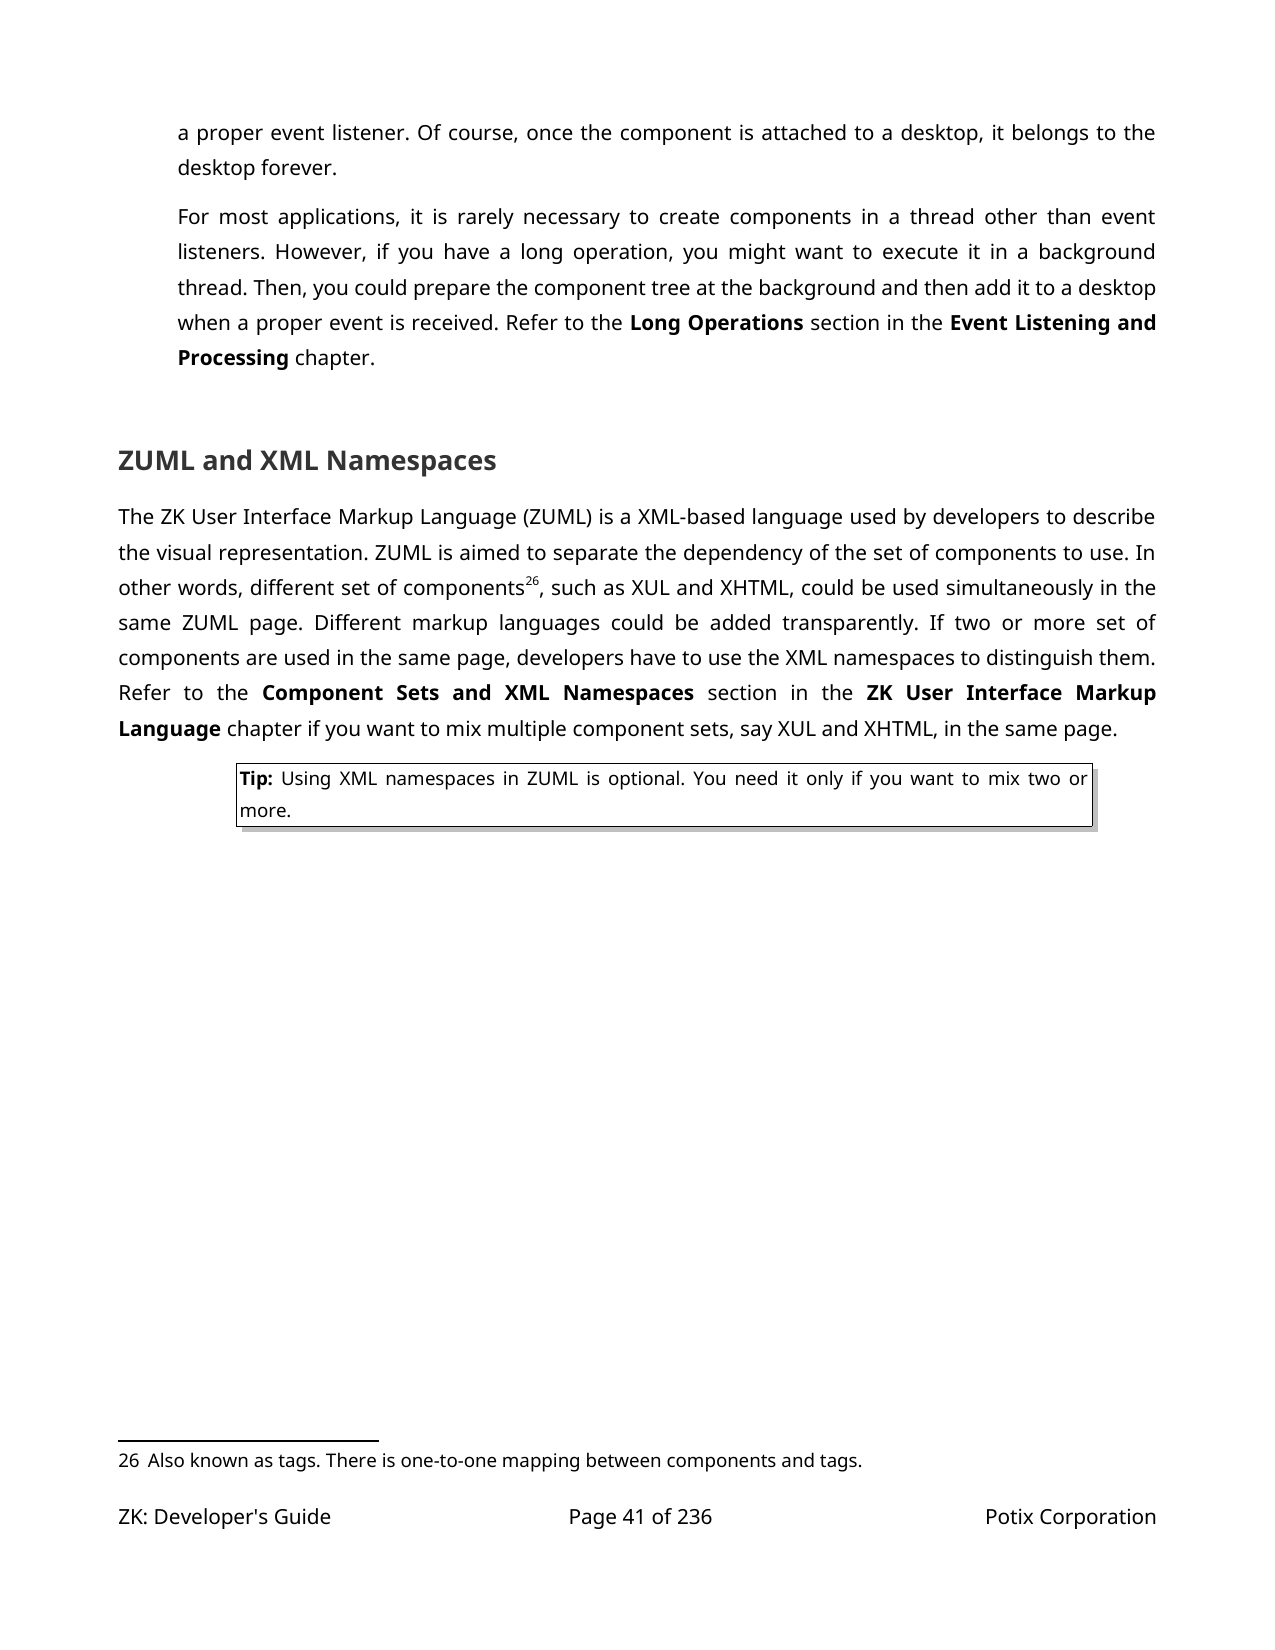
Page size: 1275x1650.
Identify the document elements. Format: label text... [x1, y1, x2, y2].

text For most applications, it is rarely necessary to create components in a thread other than event listeners. However, if you have a long operation, you might want to execute it in a background thread. Then, you could prepare the component tree at the background and then add it to a desktop when a proper event is received. Refer to the Long Operations section in the Event Listening and Processing chapter. [177, 202, 1157, 371]
subtitle ZUML and XML Namespaces [118, 442, 1157, 479]
text Also known as tags. There is one-to-one mapping between components and tags. [118, 1447, 1157, 1473]
text The ZK User Interface Markup Language (ZUML) is a XML-based language used by developers to describe the visual representation. ZUML is aimed to separate the dependency of the set of components to use. In other words, different set of components, such as XUL and XHTML, could be used simultaneously in the same ZUML page. Different markup languages could be added transparently. If two or more set of components are used in the same page, developers have to use the XML namespaces to distinguish them. Refer to the Component Sets and XML Namespaces section in the ZK User Interface Markup Language chapter if you want to mix multiple component sets, say XUL and XHTML, in the same page. [118, 502, 1157, 742]
text a proper event listener. Of course, once the component is attached to a desktop, it belongs to the desktop forever. [177, 118, 1157, 182]
text Tip: Using XML namespaces in ZUML is optional. You need it only if you want to mix two or more. [237, 764, 1092, 826]
